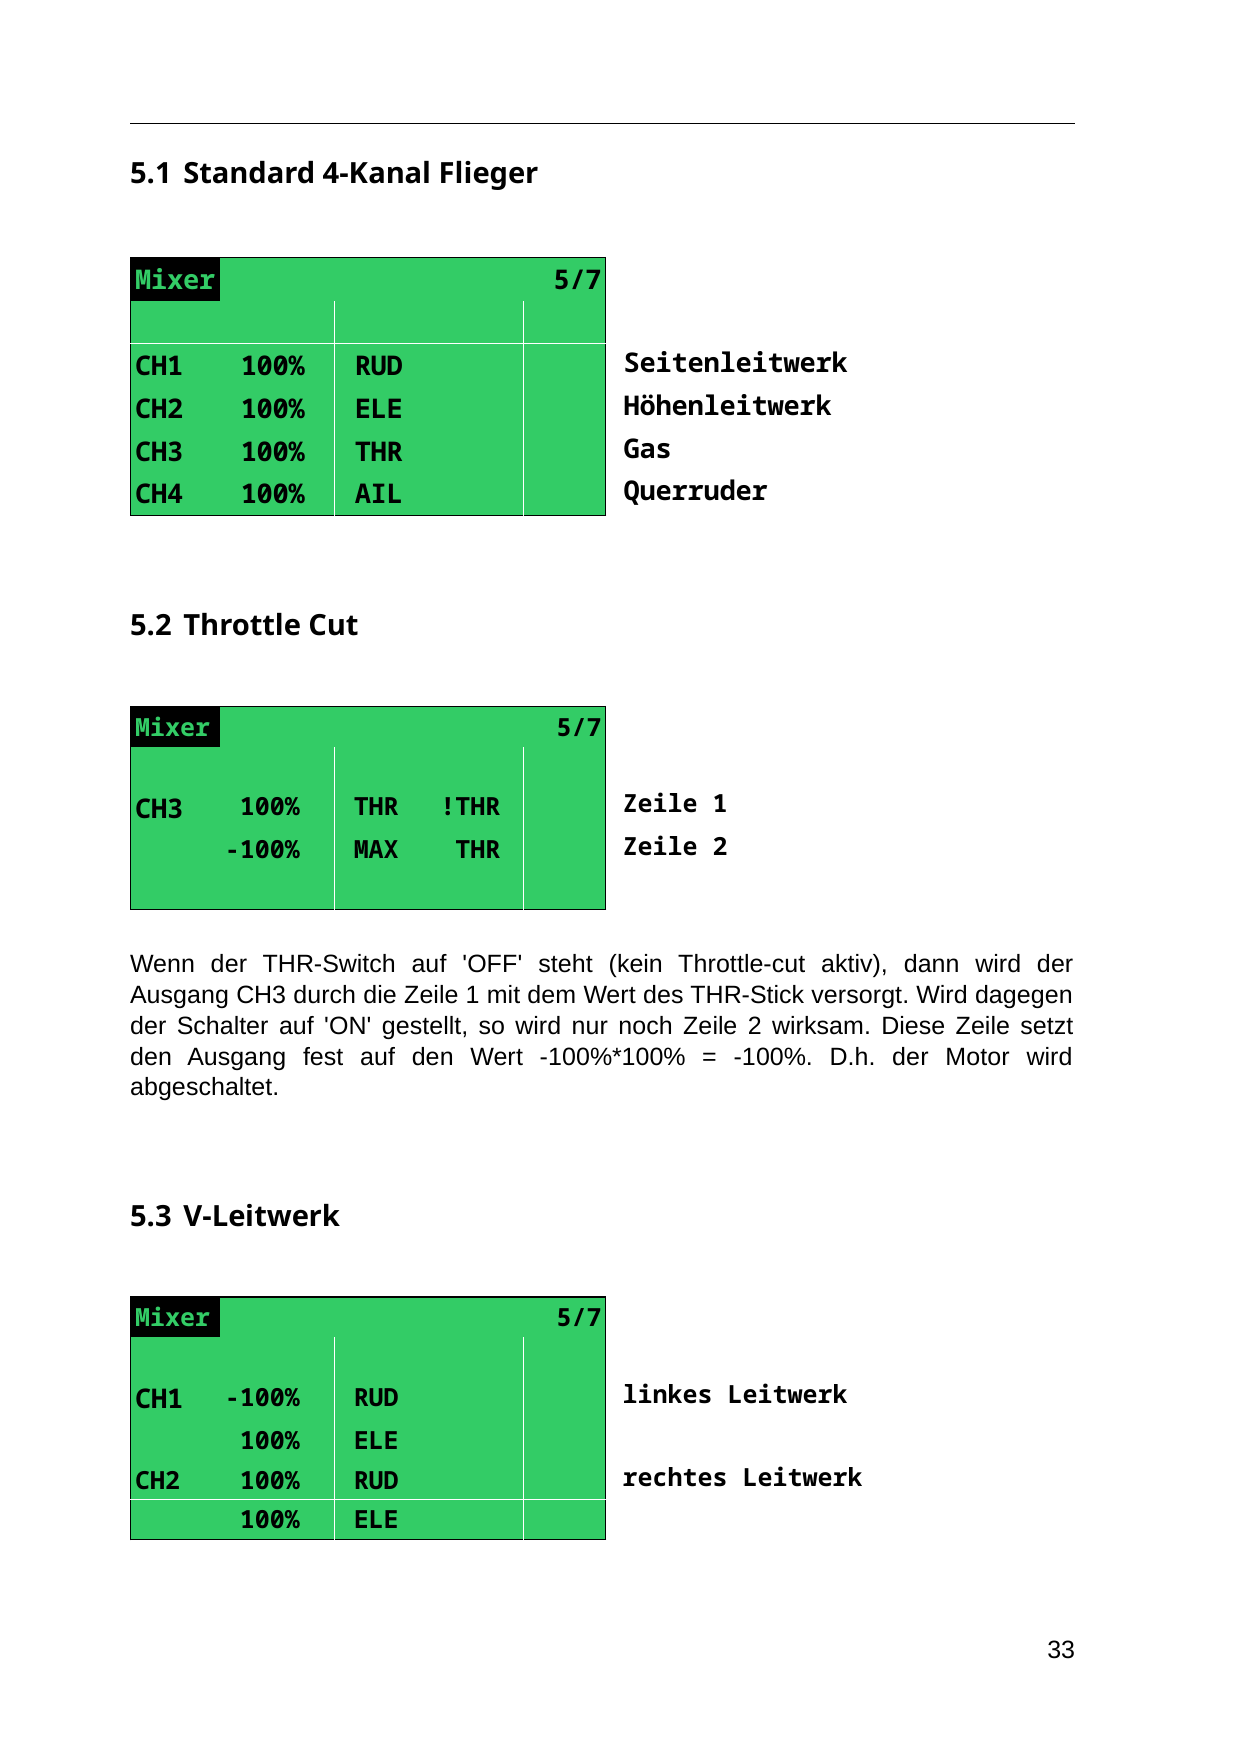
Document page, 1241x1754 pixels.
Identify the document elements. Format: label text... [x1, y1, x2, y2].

table_cell Höhenleitwerk [606, 386, 1075, 429]
table_cell ELE [335, 386, 417, 429]
table_cell [131, 1337, 220, 1377]
table_cell [524, 429, 605, 472]
table_cell [417, 472, 436, 515]
table_header 5/7 [220, 707, 605, 747]
table_cell [524, 1377, 605, 1420]
table_cell [313, 1460, 334, 1499]
table_header [606, 706, 1075, 747]
table_cell [524, 786, 605, 829]
table_cell Querruder [606, 472, 1075, 516]
table_cell [220, 1337, 313, 1377]
table_cell [524, 829, 605, 869]
table_cell 100% [220, 429, 313, 472]
table_cell [436, 869, 523, 909]
table_cell [220, 869, 313, 909]
table_cell [524, 472, 605, 515]
table_cell 100% [220, 1500, 313, 1539]
table_cell -100% [220, 1377, 313, 1420]
table_header Mixer [131, 258, 220, 301]
table_cell [524, 1337, 605, 1377]
table_cell [417, 429, 436, 472]
table_header Mixer [131, 707, 220, 747]
table_header Mixer [131, 1298, 220, 1337]
table_cell [606, 1500, 1075, 1540]
table_cell [436, 1377, 523, 1420]
table_cell [606, 747, 1075, 786]
table_cell CH1 [131, 1377, 220, 1420]
table_cell [335, 1337, 417, 1377]
table_cell rechtes Leitwerk [606, 1460, 1075, 1499]
table_cell [131, 747, 220, 786]
table_cell [313, 472, 334, 515]
subtitle Standard 4-Kanal Flieger [130, 152, 1075, 192]
table_cell CH3 [131, 786, 220, 829]
table_cell [131, 869, 220, 909]
table_cell THR [335, 786, 417, 829]
table_cell [313, 386, 334, 429]
table_cell THR [335, 429, 417, 472]
table_cell [313, 786, 334, 829]
table_cell [436, 429, 523, 472]
table_cell [436, 1460, 523, 1499]
table_header [606, 257, 1075, 301]
table_cell [417, 829, 436, 869]
table_cell [313, 1500, 334, 1539]
table_cell [313, 829, 334, 869]
table_cell 100% [220, 1420, 313, 1460]
table_cell [524, 344, 605, 386]
table_cell Zeile 1 [606, 786, 1075, 829]
table_cell [606, 301, 1075, 343]
table_cell [524, 386, 605, 429]
table_cell ELE [335, 1500, 417, 1539]
table_cell [436, 1420, 523, 1460]
table_cell [131, 1420, 220, 1460]
table_cell [436, 386, 523, 429]
table_cell [436, 1500, 523, 1539]
table_cell [313, 301, 334, 343]
table_cell [313, 344, 334, 386]
table_cell CH1 [131, 344, 220, 386]
table_cell [417, 869, 436, 909]
table_cell CH4 [131, 472, 220, 515]
table_cell MAX [335, 829, 417, 869]
table_cell [524, 747, 605, 786]
table_header 5/7 [220, 1298, 605, 1337]
table_cell [131, 301, 220, 343]
table_cell [417, 301, 436, 343]
table_cell [313, 429, 334, 472]
table_cell CH2 [131, 1460, 220, 1499]
table_cell [417, 1420, 436, 1460]
table_cell [417, 1460, 436, 1499]
table_cell [220, 301, 313, 343]
table_cell 100% [220, 472, 313, 515]
table_cell 100% [220, 1460, 313, 1499]
table_cell [335, 747, 417, 786]
table_cell [313, 1337, 334, 1377]
table_cell linkes Leitwerk [606, 1377, 1075, 1420]
table_cell [524, 301, 605, 343]
subtitle Throttle Cut [130, 605, 1075, 644]
table_cell [417, 1337, 436, 1377]
table_cell [436, 344, 523, 386]
table_cell RUD [335, 1377, 417, 1420]
table_cell THR [436, 829, 523, 869]
text Wenn der THR-Switch auf 'OFF' steht (kein Throttle-cut aktiv), dann wird der Ausgang CH3 durch die Zeile 1 mit dem Wert des THR-Stick versorgt. Wird dagegen der Schalter auf 'ON' gestellt, so wird nur noch Zeile 2 wirksam. Diese Zeile setzt den Ausgang fest auf den Wert -100%*100% = -100%. D.h. der Motor wird abgeschaltet. [130, 950, 1075, 1101]
table_cell [417, 386, 436, 429]
table_cell [436, 301, 523, 343]
table_cell CH2 [131, 386, 220, 429]
table_cell [524, 1500, 605, 1539]
table_cell CH3 [131, 429, 220, 472]
table_cell [335, 301, 417, 343]
subtitle V-Leitwerk [130, 1196, 1075, 1235]
table_cell [131, 1500, 220, 1539]
table_cell [131, 829, 220, 869]
table_cell [313, 747, 334, 786]
table_cell [335, 869, 417, 909]
table_cell [417, 786, 436, 829]
table_cell Zeile 2 [606, 829, 1075, 869]
table_cell RUD [335, 1460, 417, 1499]
table_cell [417, 747, 436, 786]
table_cell [436, 472, 523, 515]
table_cell [417, 1500, 436, 1539]
table_cell [436, 1337, 523, 1377]
table_cell [313, 1377, 334, 1420]
table_header [606, 1296, 1075, 1337]
table_cell Gas [606, 429, 1075, 472]
table_cell [313, 869, 334, 909]
table_cell -100% [220, 829, 313, 869]
table_header 5/7 [220, 258, 605, 301]
table_cell [313, 1420, 334, 1460]
table_cell !THR [436, 786, 523, 829]
table_cell ELE [335, 1420, 417, 1460]
table_cell [417, 1377, 436, 1420]
table_cell AIL [335, 472, 417, 515]
table_cell Seitenleitwerk [606, 344, 1075, 386]
table_cell [436, 747, 523, 786]
table_cell [220, 747, 313, 786]
table_cell [417, 344, 436, 386]
table_cell 100% [220, 344, 313, 386]
table_cell 100% [220, 386, 313, 429]
table_cell [524, 1420, 605, 1460]
table_cell [606, 1420, 1075, 1460]
table_cell [606, 1337, 1075, 1377]
table_cell [606, 869, 1075, 910]
table_cell 100% [220, 786, 313, 829]
table_cell [524, 869, 605, 909]
table_cell RUD [335, 344, 417, 386]
table_cell [524, 1460, 605, 1499]
